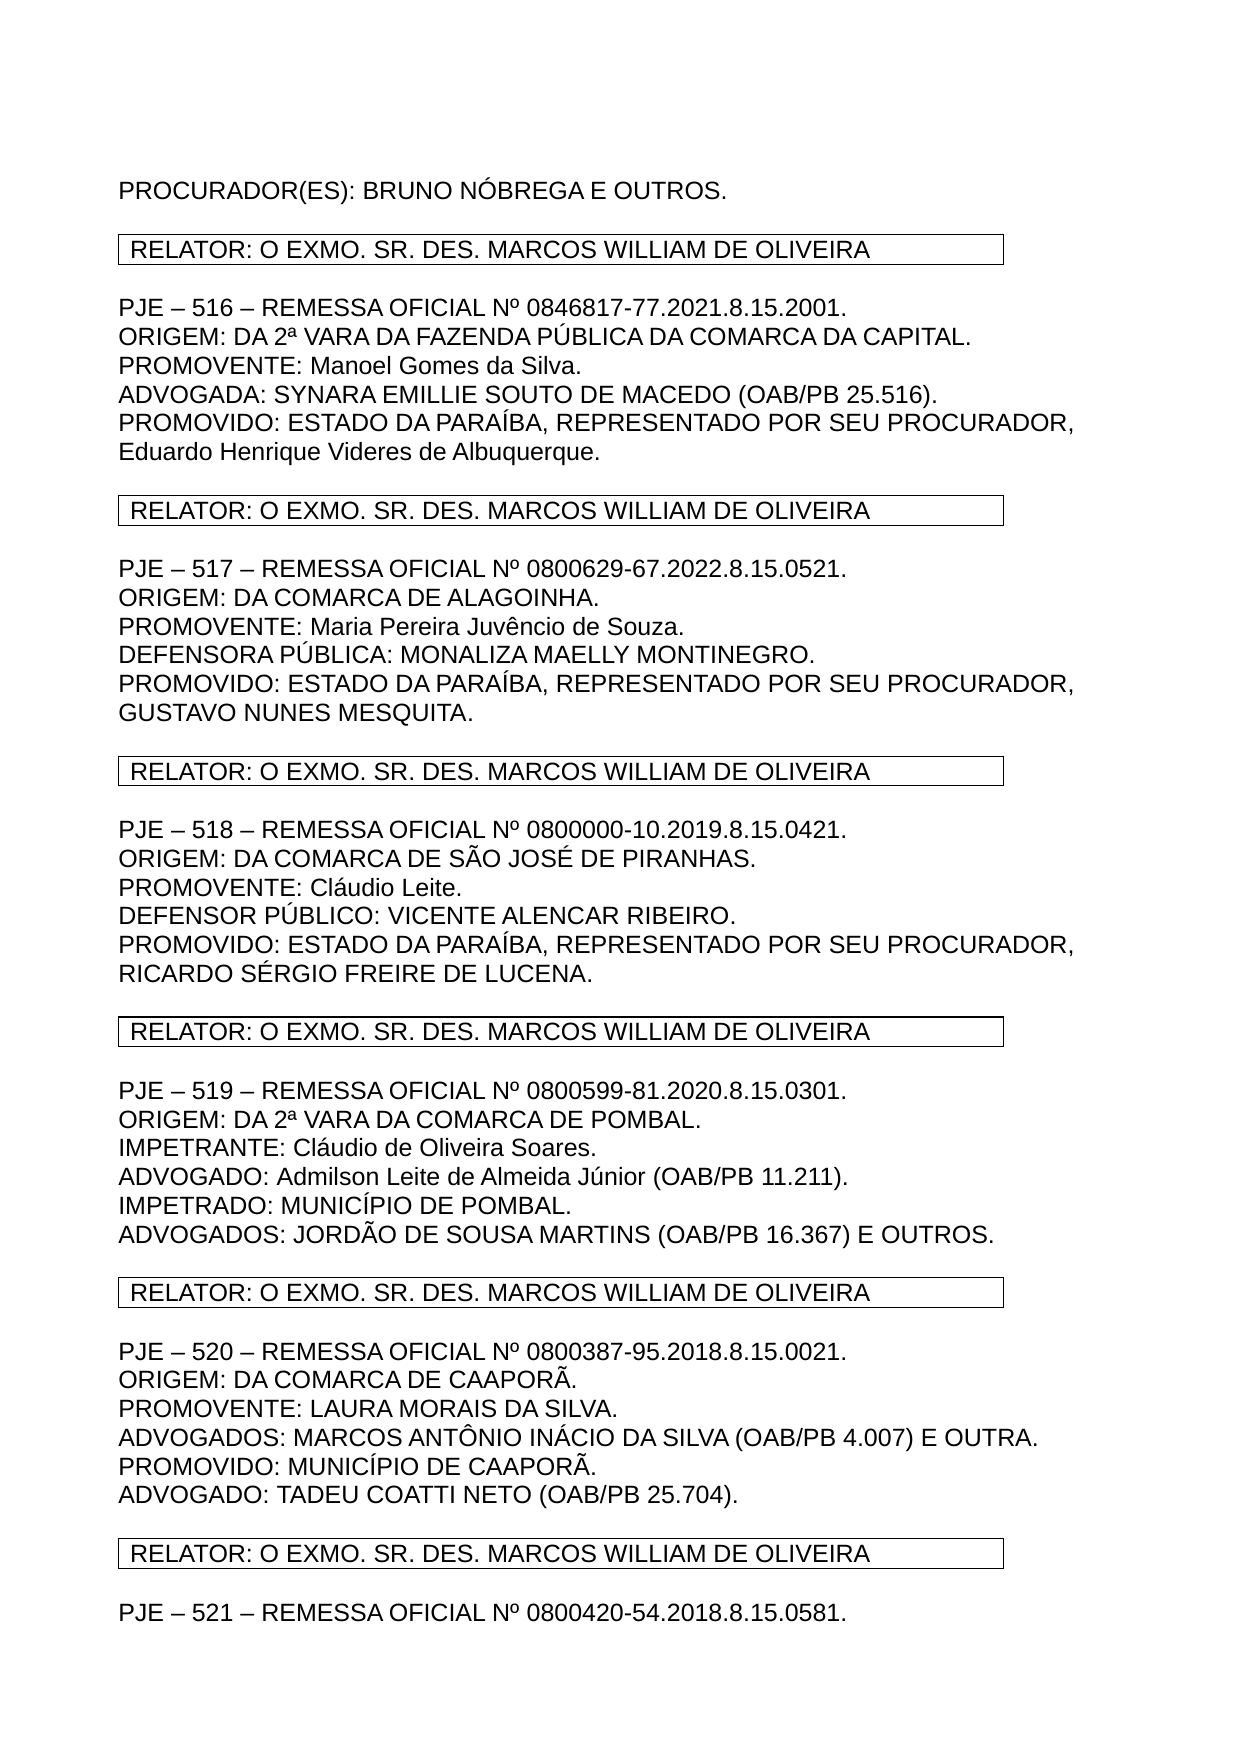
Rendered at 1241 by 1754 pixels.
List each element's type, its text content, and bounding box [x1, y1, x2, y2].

table_header RELATOR: O EXMO. SR. DES. MARCOS WILLIAM DE OLIVEIRA [119, 235, 1003, 264]
text ADVOGADO: TADEU COATTI NETO (OAB/PB 25.704). [118, 1481, 1122, 1509]
text ORIGEM: DA COMARCA DE CAAPORÃ. [118, 1366, 1122, 1394]
table_header RELATOR: O EXMO. SR. DES. MARCOS WILLIAM DE OLIVEIRA [119, 757, 1003, 785]
text ORIGEM: DA 2ª VARA DA FAZENDA PÚBLICA DA COMARCA DA CAPITAL. [118, 322, 1122, 351]
text PJE – 518 – REMESSA OFICIAL Nº 0800000-10.2019.8.15.0421. [118, 815, 1122, 844]
text PJE – 519 – REMESSA OFICIAL Nº 0800599-81.2020.8.15.0301. [118, 1076, 1122, 1105]
table_header RELATOR: O EXMO. SR. DES. MARCOS WILLIAM DE OLIVEIRA [119, 496, 1003, 524]
table_header RELATOR: O EXMO. SR. DES. MARCOS WILLIAM DE OLIVEIRA [119, 1278, 1003, 1307]
text ADVOGADA: SYNARA EMILLIE SOUTO DE MACEDO (OAB/PB 25.516). [118, 380, 1122, 408]
text PJE – 516 – REMESSA OFICIAL Nº 0846817-77.2021.8.15.2001. [118, 293, 1122, 322]
text PJE – 517 – REMESSA OFICIAL Nº 0800629-67.2022.8.15.0521. [118, 554, 1122, 583]
text PROMOVIDO: ESTADO DA PARAÍBA, REPRESENTADO POR SEU PROCURADOR, Eduardo Henrique Videres de Albuquerque. [118, 408, 1122, 466]
text PROMOVENTE: LAURA MORAIS DA SILVA. [118, 1394, 1122, 1423]
text ORIGEM: DA 2ª VARA DA COMARCA DE POMBAL. [118, 1105, 1122, 1133]
text PROMOVIDO: ESTADO DA PARAÍBA, REPRESENTADO POR SEU PROCURADOR, GUSTAVO NUNES MESQUITA. [118, 669, 1122, 727]
text DEFENSORA PÚBLICA: MONALIZA MAELLY MONTINEGRO. [118, 641, 1122, 669]
text ORIGEM: DA COMARCA DE SÃO JOSÉ DE PIRANHAS. [118, 844, 1122, 873]
text PJE – 520 – REMESSA OFICIAL Nº 0800387-95.2018.8.15.0021. [118, 1337, 1122, 1366]
text IMPETRANTE: Cláudio de Oliveira Soares. [118, 1133, 1122, 1162]
table_header RELATOR: O EXMO. SR. DES. MARCOS WILLIAM DE OLIVEIRA [119, 1539, 1003, 1568]
text PROMOVIDO: ESTADO DA PARAÍBA, REPRESENTADO POR SEU PROCURADOR, RICARDO SÉRGIO FREIRE DE LUCENA. [118, 930, 1122, 988]
text PROMOVENTE: Cláudio Leite. [118, 873, 1122, 901]
text ADVOGADOS: JORDÃO DE SOUSA MARTINS (OAB/PB 16.367) E OUTROS. [118, 1220, 1122, 1248]
text ADVOGADO: Admilson Leite de Almeida Júnior (OAB/PB 11.211). [118, 1162, 1122, 1191]
text IMPETRADO: MUNICÍPIO DE POMBAL. [118, 1191, 1122, 1220]
table_header RELATOR: O EXMO. SR. DES. MARCOS WILLIAM DE OLIVEIRA [119, 1018, 1003, 1046]
text PROMOVIDO: MUNICÍPIO DE CAAPORÃ. [118, 1452, 1122, 1481]
text PROMOVENTE: Manoel Gomes da Silva. [118, 351, 1122, 380]
text ADVOGADOS: MARCOS ANTÔNIO INÁCIO DA SILVA (OAB/PB 4.007) E OUTRA. [118, 1423, 1122, 1452]
text PJE – 521 – REMESSA OFICIAL Nº 0800420-54.2018.8.15.0581. [118, 1598, 1122, 1626]
text PROCURADOR(ES): BRUNO NÓBREGA E OUTROS. [118, 176, 1122, 205]
text DEFENSOR PÚBLICO: VICENTE ALENCAR RIBEIRO. [118, 901, 1122, 930]
text ORIGEM: DA COMARCA DE ALAGOINHA. [118, 583, 1122, 612]
text PROMOVENTE: Maria Pereira Juvêncio de Souza. [118, 612, 1122, 641]
